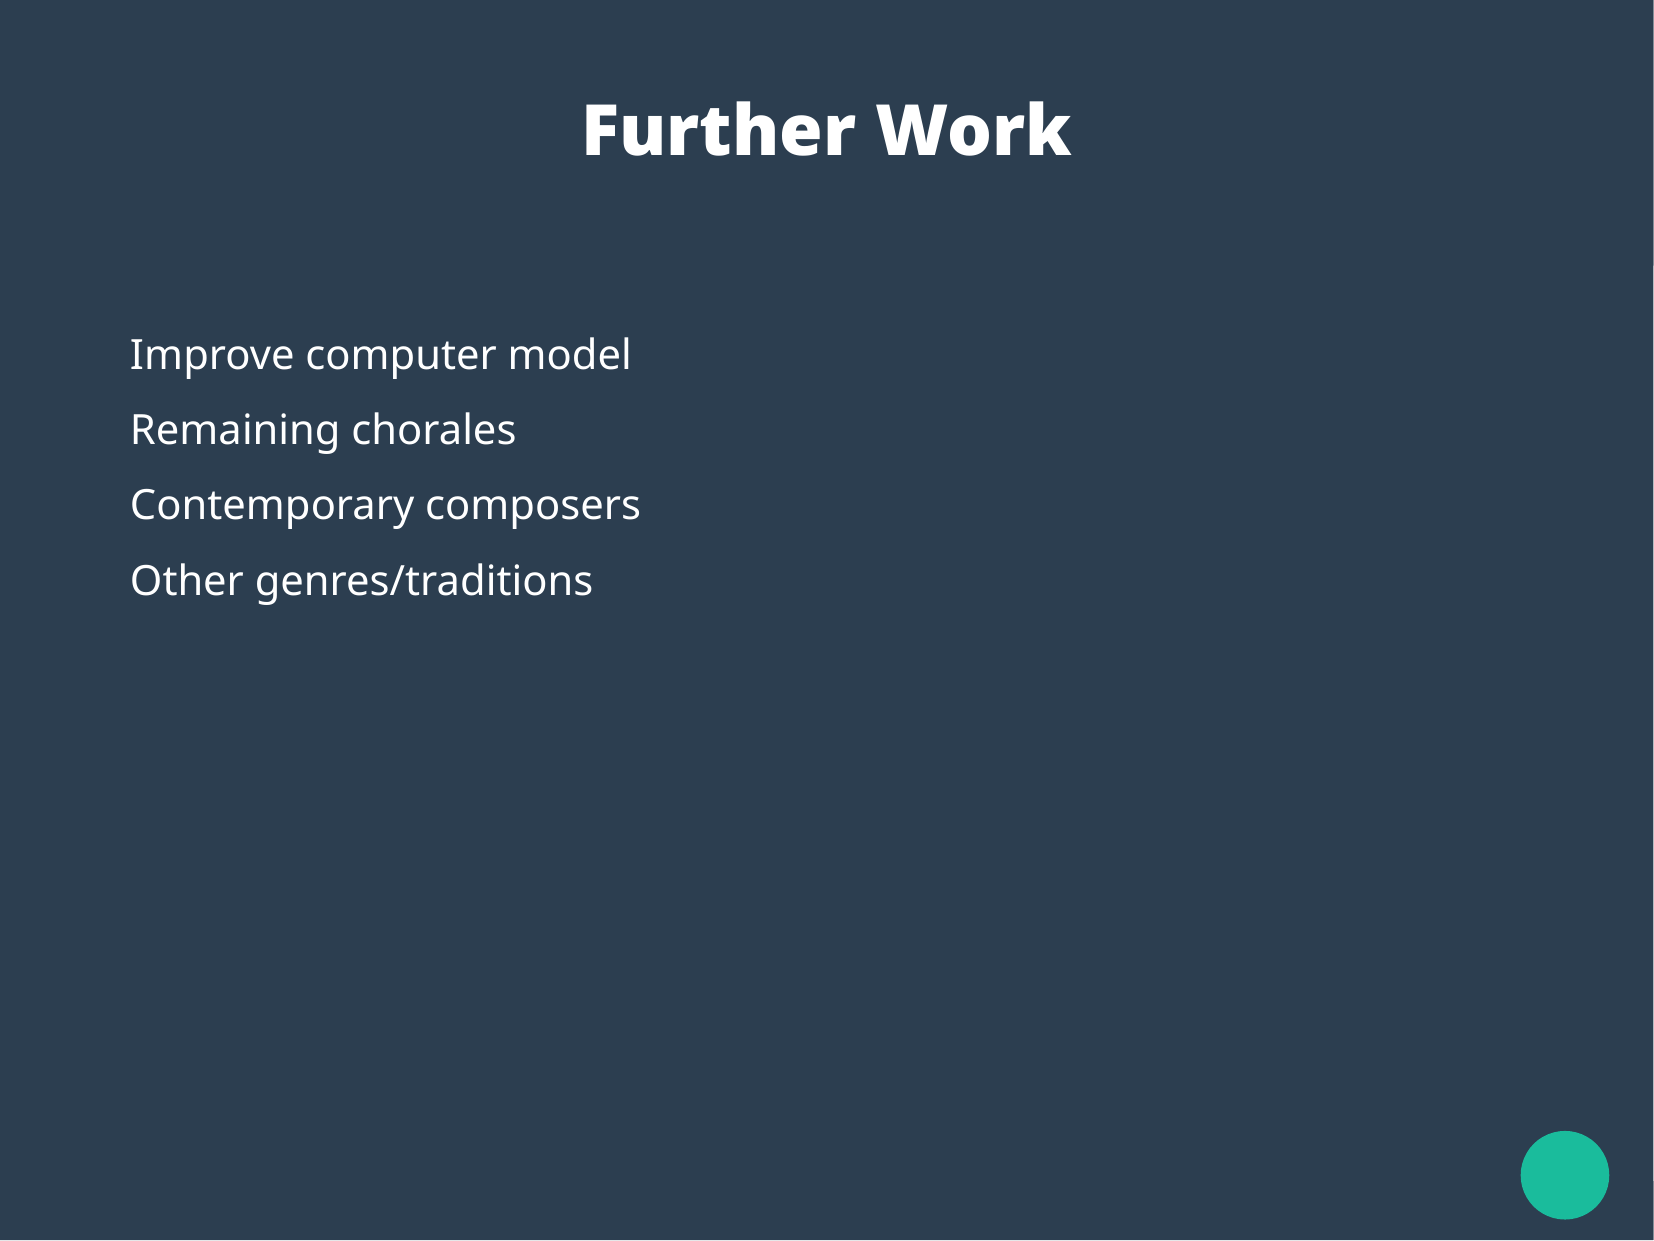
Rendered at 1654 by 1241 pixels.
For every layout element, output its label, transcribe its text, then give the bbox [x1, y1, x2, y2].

list Improve computer model Remaining chorales Contemporary composers Other genres/traditions [59, 324, 1595, 1152]
title Further Work [59, 49, 1595, 207]
